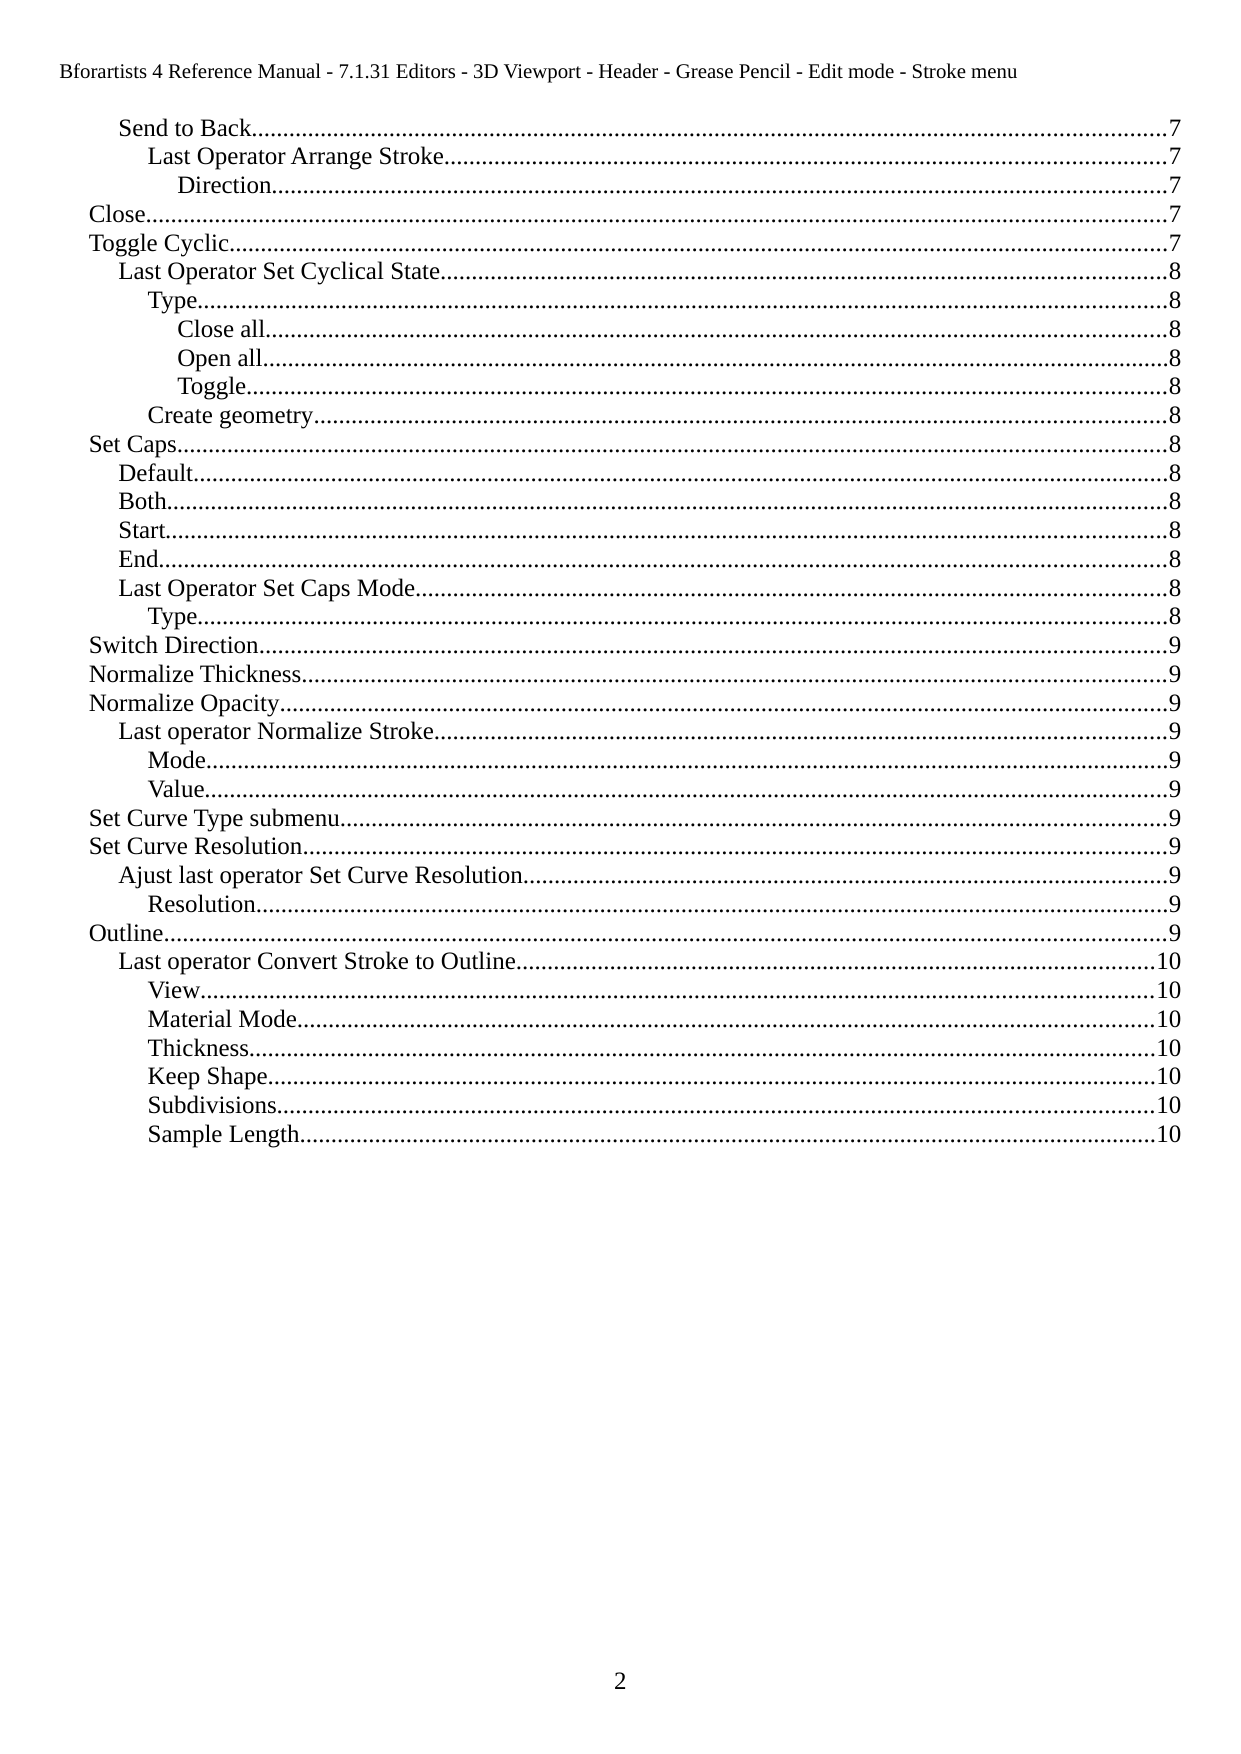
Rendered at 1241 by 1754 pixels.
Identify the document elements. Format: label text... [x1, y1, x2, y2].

text Set Curve Type submenu 9 [88, 803, 1181, 831]
text Sample Length 10 [147, 1119, 1181, 1148]
text Switch Direction 9 [88, 630, 1181, 659]
text Subdivisions 10 [147, 1090, 1181, 1119]
text Keep Shape 10 [147, 1061, 1181, 1090]
text Type 8 [147, 601, 1181, 630]
text Create geometry 8 [147, 400, 1181, 429]
text Thickness 10 [147, 1033, 1181, 1061]
text Open all 8 [177, 343, 1181, 371]
text Close 7 [88, 199, 1181, 228]
text End 8 [118, 544, 1181, 573]
text Last Operator Set Caps Mode 8 [118, 573, 1181, 601]
text View 10 [147, 975, 1181, 1004]
text Set Curve Resolution 9 [88, 831, 1181, 860]
text Toggle Cyclic 7 [88, 228, 1181, 256]
text Send to Back 7 [118, 113, 1181, 141]
text Start 8 [118, 515, 1181, 544]
text Default 8 [118, 458, 1181, 486]
text Resolution 9 [147, 889, 1181, 918]
text Ajust last operator Set Curve Resolution 9 [118, 860, 1181, 889]
text Value 9 [147, 774, 1181, 803]
text Material Mode 10 [147, 1004, 1181, 1033]
text Set Caps 8 [88, 429, 1181, 458]
text Direction 7 [177, 170, 1181, 199]
text Close all 8 [177, 314, 1181, 343]
text Mode 9 [147, 745, 1181, 774]
text Last Operator Set Cyclical State 8 [118, 256, 1181, 285]
text Last operator Convert Stroke to Outline 10 [118, 946, 1181, 975]
text Outline 9 [88, 918, 1181, 946]
text Normalize Opacity 9 [88, 688, 1181, 716]
text Type 8 [147, 285, 1181, 314]
text Last operator Normalize Stroke 9 [118, 716, 1181, 745]
text Toggle 8 [177, 371, 1181, 400]
text Both 8 [118, 486, 1181, 515]
text Normalize Thickness 9 [88, 659, 1181, 688]
text Last Operator Arrange Stroke 7 [147, 141, 1181, 170]
